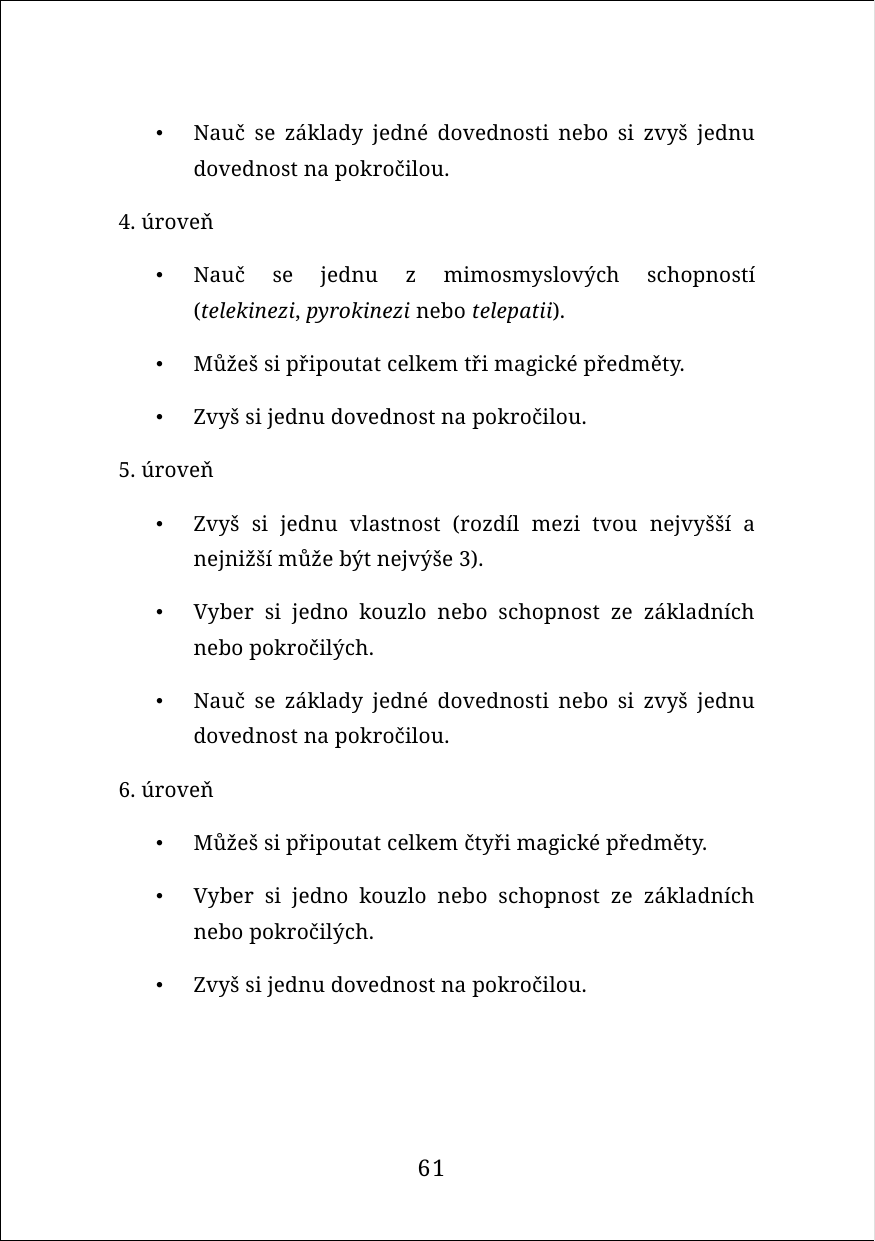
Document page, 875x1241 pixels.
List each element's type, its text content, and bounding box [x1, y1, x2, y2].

list Můžeš si připoutat celkem čtyři magické předměty. [156, 828, 756, 857]
text 6. úroveň [118, 775, 756, 803]
list Zvyš si jednu dovednost na pokročilou. [156, 970, 756, 998]
list Vyber si jedno kouzlo nebo schopnost ze základních nebo pokročilých. [156, 881, 756, 945]
text 4. úroveň [118, 207, 756, 235]
list Můžeš si připoutat celkem tři magické předměty. [156, 349, 756, 377]
list Nauč se základy jedné dovednosti nebo si zvyš jednu dovednost na pokročilou. [156, 686, 756, 750]
list Vyber si jedno kouzlo nebo schopnost ze základních nebo pokročilých. [156, 597, 756, 661]
text 5. úroveň [118, 455, 756, 484]
list Nauč se jednu z mimosmyslových schopností (telekinezi, pyrokinezi nebo telepatii). [156, 260, 756, 324]
list Zvyš si jednu dovednost na pokročilou. [156, 402, 756, 431]
list Nauč se základy jedné dovednosti nebo si zvyš jednu dovednost na pokročilou. [156, 118, 756, 182]
list Zvyš si jednu vlastnost (rozdíl mezi tvou nejvyšší a nejnižší může být nejvýše 3). [156, 509, 756, 573]
